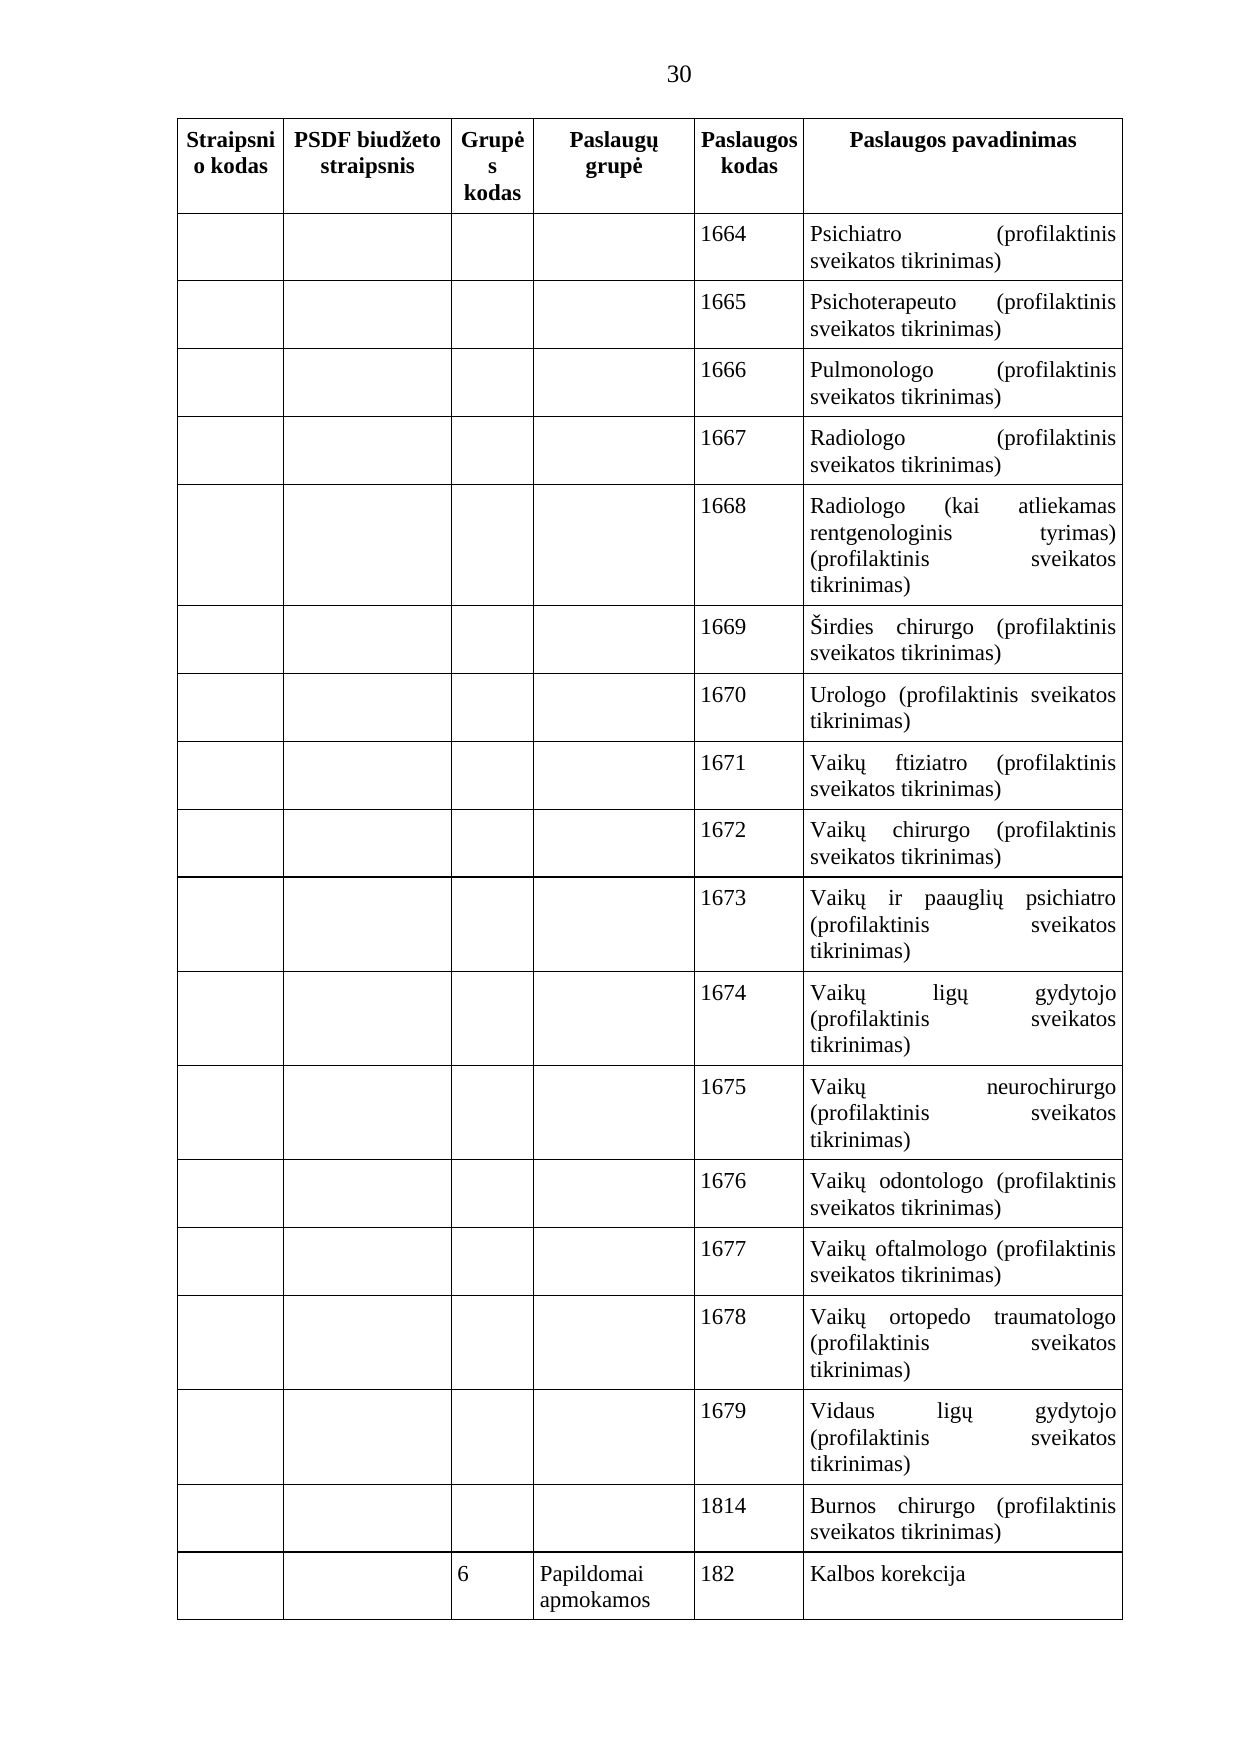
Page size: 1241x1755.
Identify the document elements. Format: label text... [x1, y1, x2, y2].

table_cell [284, 606, 451, 673]
table_cell [284, 349, 451, 416]
table_cell [452, 606, 533, 673]
table_cell 1675 [695, 1066, 803, 1159]
table_cell [452, 281, 533, 348]
table_cell [284, 1296, 451, 1389]
table_cell [178, 1066, 283, 1159]
table_cell [452, 742, 533, 808]
table_cell 6 [452, 1553, 533, 1619]
table_cell [452, 349, 533, 416]
table_cell 1674 [695, 972, 803, 1065]
table_cell [178, 349, 283, 416]
table_cell [534, 1160, 694, 1227]
table_cell [452, 1066, 533, 1159]
table_cell [178, 485, 283, 605]
table_cell [534, 214, 694, 280]
table_cell [178, 1296, 283, 1389]
table_cell 1672 [695, 810, 803, 876]
table_cell Vidaus ligų gydytojo (profilaktinis sveikatos tikrinimas) [804, 1390, 1122, 1483]
table_cell [534, 810, 694, 876]
table_cell [452, 214, 533, 280]
table_cell [452, 1228, 533, 1295]
table_cell [284, 972, 451, 1065]
table_cell 182 [695, 1553, 803, 1619]
table_cell Vaikų oftalmologo (profilaktinis sveikatos tikrinimas) [804, 1228, 1122, 1295]
table_cell Vaikų ftiziatro (profilaktinis sveikatos tikrinimas) [804, 742, 1122, 808]
table_cell Pulmonologo (profilaktinis sveikatos tikrinimas) [804, 349, 1122, 416]
table_cell [178, 281, 283, 348]
table_cell [178, 1390, 283, 1483]
table_header Paslaugos kodas [695, 119, 803, 212]
table_cell 1668 [695, 485, 803, 605]
table_cell Širdies chirurgo (profilaktinis sveikatos tikrinimas) [804, 606, 1122, 673]
table_cell [178, 417, 283, 484]
table_cell [534, 1485, 694, 1551]
table_cell [178, 1160, 283, 1227]
table_cell [178, 1553, 283, 1619]
table_cell Psichoterapeuto (profilaktinis sveikatos tikrinimas) [804, 281, 1122, 348]
table_cell [284, 485, 451, 605]
table_cell [284, 742, 451, 808]
table_cell [534, 674, 694, 741]
table_cell Vaikų ortopedo traumatologo (profilaktinis sveikatos tikrinimas) [804, 1296, 1122, 1389]
table_cell [534, 281, 694, 348]
table_cell [284, 674, 451, 741]
table_cell 1670 [695, 674, 803, 741]
table_cell Urologo (profilaktinis sveikatos tikrinimas) [804, 674, 1122, 741]
table_cell 1666 [695, 349, 803, 416]
table_cell [534, 417, 694, 484]
table_cell [452, 1390, 533, 1483]
table_header Grupės kodas [452, 119, 533, 212]
table_cell [284, 1228, 451, 1295]
table_cell [284, 878, 451, 971]
table_cell Vaikų neurochirurgo (profilaktinis sveikatos tikrinimas) [804, 1066, 1122, 1159]
table_cell 1677 [695, 1228, 803, 1295]
table_cell [178, 1485, 283, 1551]
table_cell [178, 1228, 283, 1295]
table_cell 1664 [695, 214, 803, 280]
table_cell [534, 1296, 694, 1389]
table_cell [534, 349, 694, 416]
table_cell Radiologo (profilaktinis sveikatos tikrinimas) [804, 417, 1122, 484]
table_cell [534, 1390, 694, 1483]
table_cell Radiologo (kai atliekamas rentgenologinis tyrimas) (profilaktinis sveikatos tikrinimas) [804, 485, 1122, 605]
table_cell [534, 485, 694, 605]
table_cell [452, 1160, 533, 1227]
table_cell [452, 1296, 533, 1389]
table_cell 1671 [695, 742, 803, 808]
table_cell Psichiatro (profilaktinis sveikatos tikrinimas) [804, 214, 1122, 280]
table_cell [452, 485, 533, 605]
table_cell [178, 606, 283, 673]
table_cell [452, 1485, 533, 1551]
table_cell Vaikų ligų gydytojo (profilaktinis sveikatos tikrinimas) [804, 972, 1122, 1065]
table_cell 1665 [695, 281, 803, 348]
table_header Paslaugų grupė [534, 119, 694, 212]
table_cell [284, 810, 451, 876]
table_cell 1676 [695, 1160, 803, 1227]
table_cell [452, 417, 533, 484]
table_cell [178, 878, 283, 971]
table_header PSDF biudžeto straipsnis [284, 119, 451, 212]
table_cell 1814 [695, 1485, 803, 1551]
table_cell [534, 606, 694, 673]
table_cell 1678 [695, 1296, 803, 1389]
table_cell [534, 1066, 694, 1159]
table_cell Burnos chirurgo (profilaktinis sveikatos tikrinimas) [804, 1485, 1122, 1551]
table_cell 1673 [695, 878, 803, 971]
table_cell [452, 972, 533, 1065]
table_cell [284, 417, 451, 484]
table_cell [452, 810, 533, 876]
table_cell [534, 878, 694, 971]
table_cell [284, 1485, 451, 1551]
table_cell Vaikų odontologo (profilaktinis sveikatos tikrinimas) [804, 1160, 1122, 1227]
table_cell Papildomai apmokamos [534, 1553, 694, 1619]
table_cell [284, 281, 451, 348]
table_cell [178, 810, 283, 876]
table_cell [178, 972, 283, 1065]
table_cell [284, 1553, 451, 1619]
table_cell Vaikų chirurgo (profilaktinis sveikatos tikrinimas) [804, 810, 1122, 876]
table_cell [284, 1160, 451, 1227]
table_cell [452, 674, 533, 741]
table_cell [284, 1390, 451, 1483]
table_cell [534, 972, 694, 1065]
table_cell [178, 742, 283, 808]
table_cell [284, 1066, 451, 1159]
table_cell [534, 1228, 694, 1295]
table_cell 1667 [695, 417, 803, 484]
table_cell [178, 214, 283, 280]
table_header Paslaugos pavadinimas [804, 119, 1122, 212]
table_header Straipsnio kodas [178, 119, 283, 212]
table_cell 1669 [695, 606, 803, 673]
table_cell Kalbos korekcija [804, 1553, 1122, 1619]
table_cell [178, 674, 283, 741]
table_cell [452, 878, 533, 971]
table_cell 1679 [695, 1390, 803, 1483]
table_cell [534, 742, 694, 808]
table_cell [284, 214, 451, 280]
table_cell Vaikų ir paauglių psichiatro (profilaktinis sveikatos tikrinimas) [804, 878, 1122, 971]
